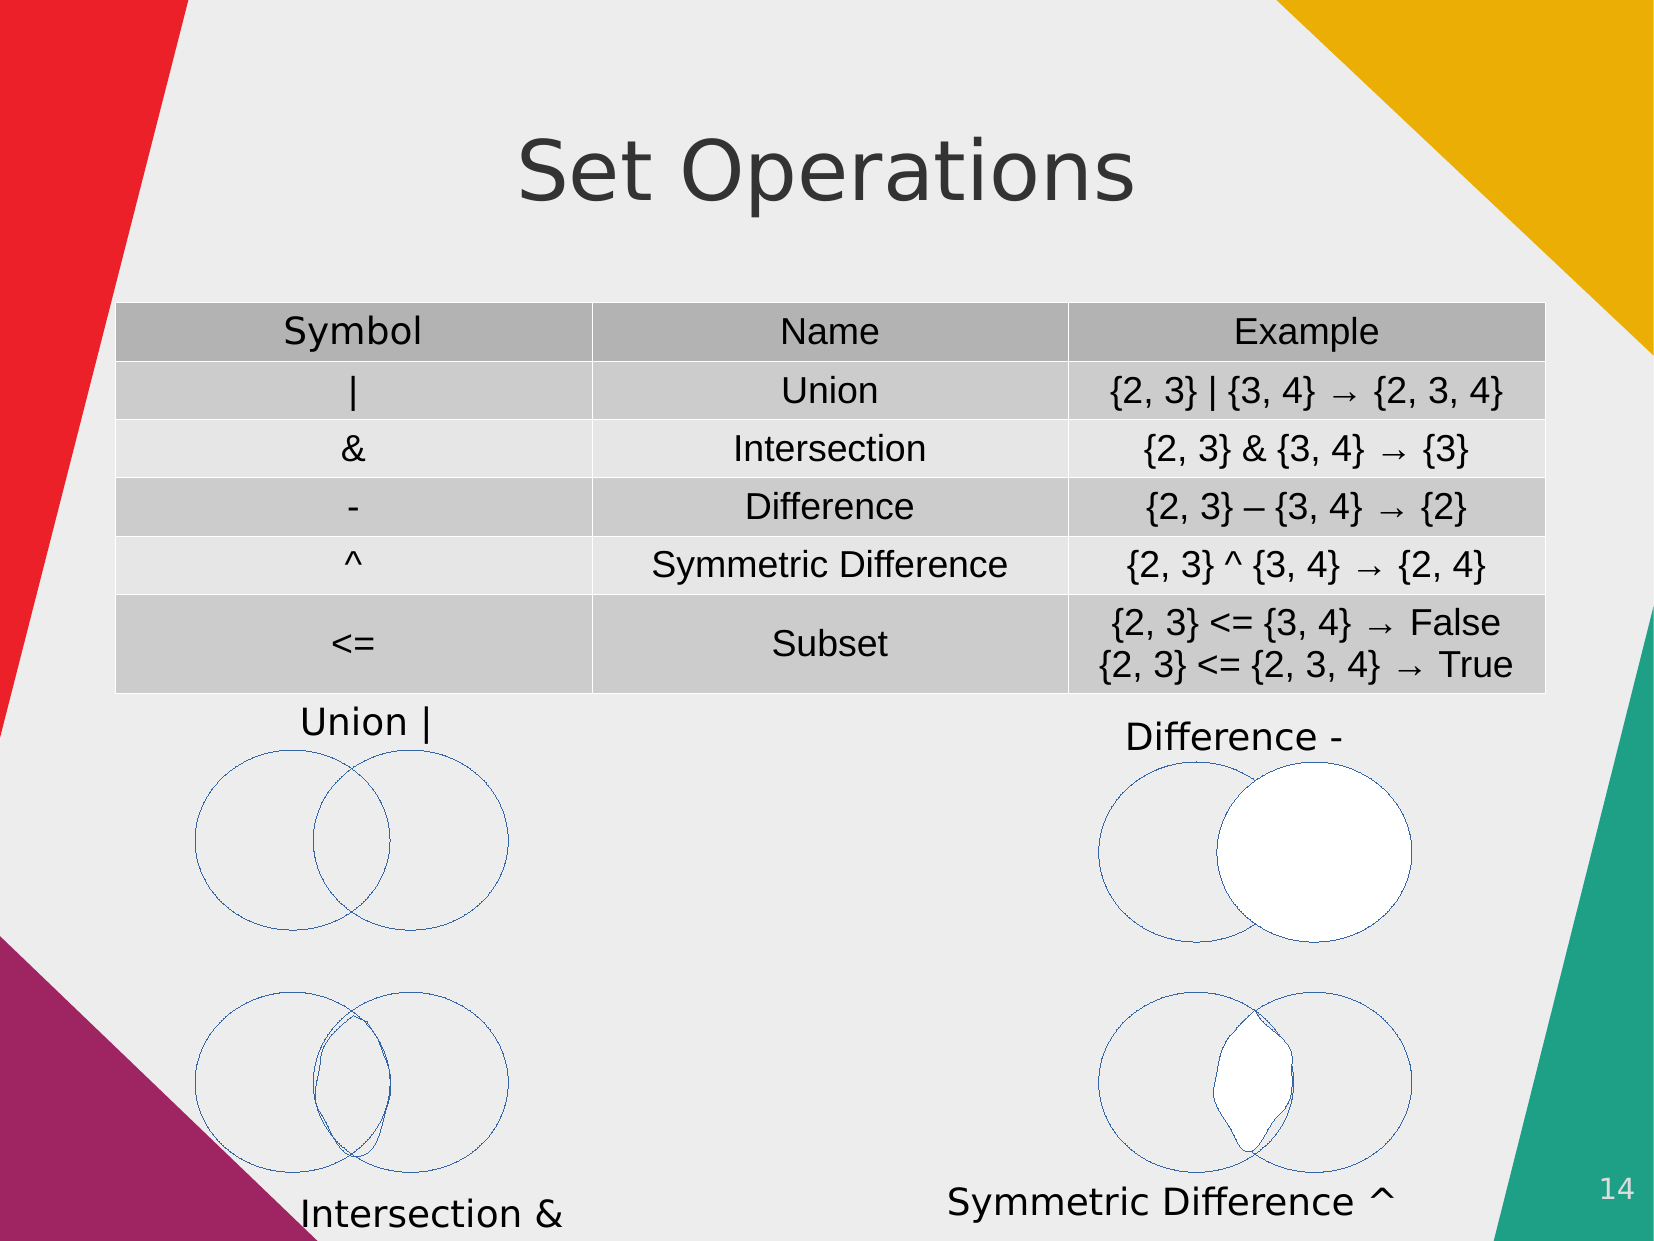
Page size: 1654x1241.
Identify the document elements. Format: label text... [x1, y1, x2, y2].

table_header Name [593, 303, 1068, 361]
table_cell {2, 3} <= {3, 4} → False {2, 3} <= {2, 3, 4} → True [1069, 595, 1545, 693]
table_cell Subset [593, 595, 1068, 693]
text_box Intersection & [285, 1185, 586, 1241]
table_cell {2, 3} | {3, 4} → {2, 3, 4} [1069, 362, 1545, 419]
text_box Difference - [1110, 708, 1378, 811]
table_cell | [116, 362, 592, 419]
text_box [1213, 1009, 1293, 1152]
table_cell Symmetric Difference [593, 537, 1068, 594]
table_cell Intersection [593, 420, 1068, 477]
table_cell - [116, 478, 592, 536]
table_cell {2, 3} & {3, 4} → {3} [1069, 420, 1545, 477]
text_box [1216, 783, 1412, 943]
title Set Operations [114, 73, 1539, 271]
table_cell {2, 3} ^ {3, 4} → {2, 4} [1069, 537, 1545, 594]
table_header Symbol [116, 303, 592, 361]
table_header Example [1069, 303, 1545, 361]
table_cell & [116, 420, 592, 477]
table_cell Difference [593, 478, 1068, 536]
text_box Union | [285, 693, 481, 752]
table_cell ^ [116, 537, 592, 594]
table_cell <= [116, 595, 592, 693]
table_cell Union [593, 362, 1068, 419]
table_cell {2, 3} – {3, 4} → {2} [1069, 478, 1545, 536]
text_box Symmetric Difference ^ [932, 1173, 1441, 1241]
